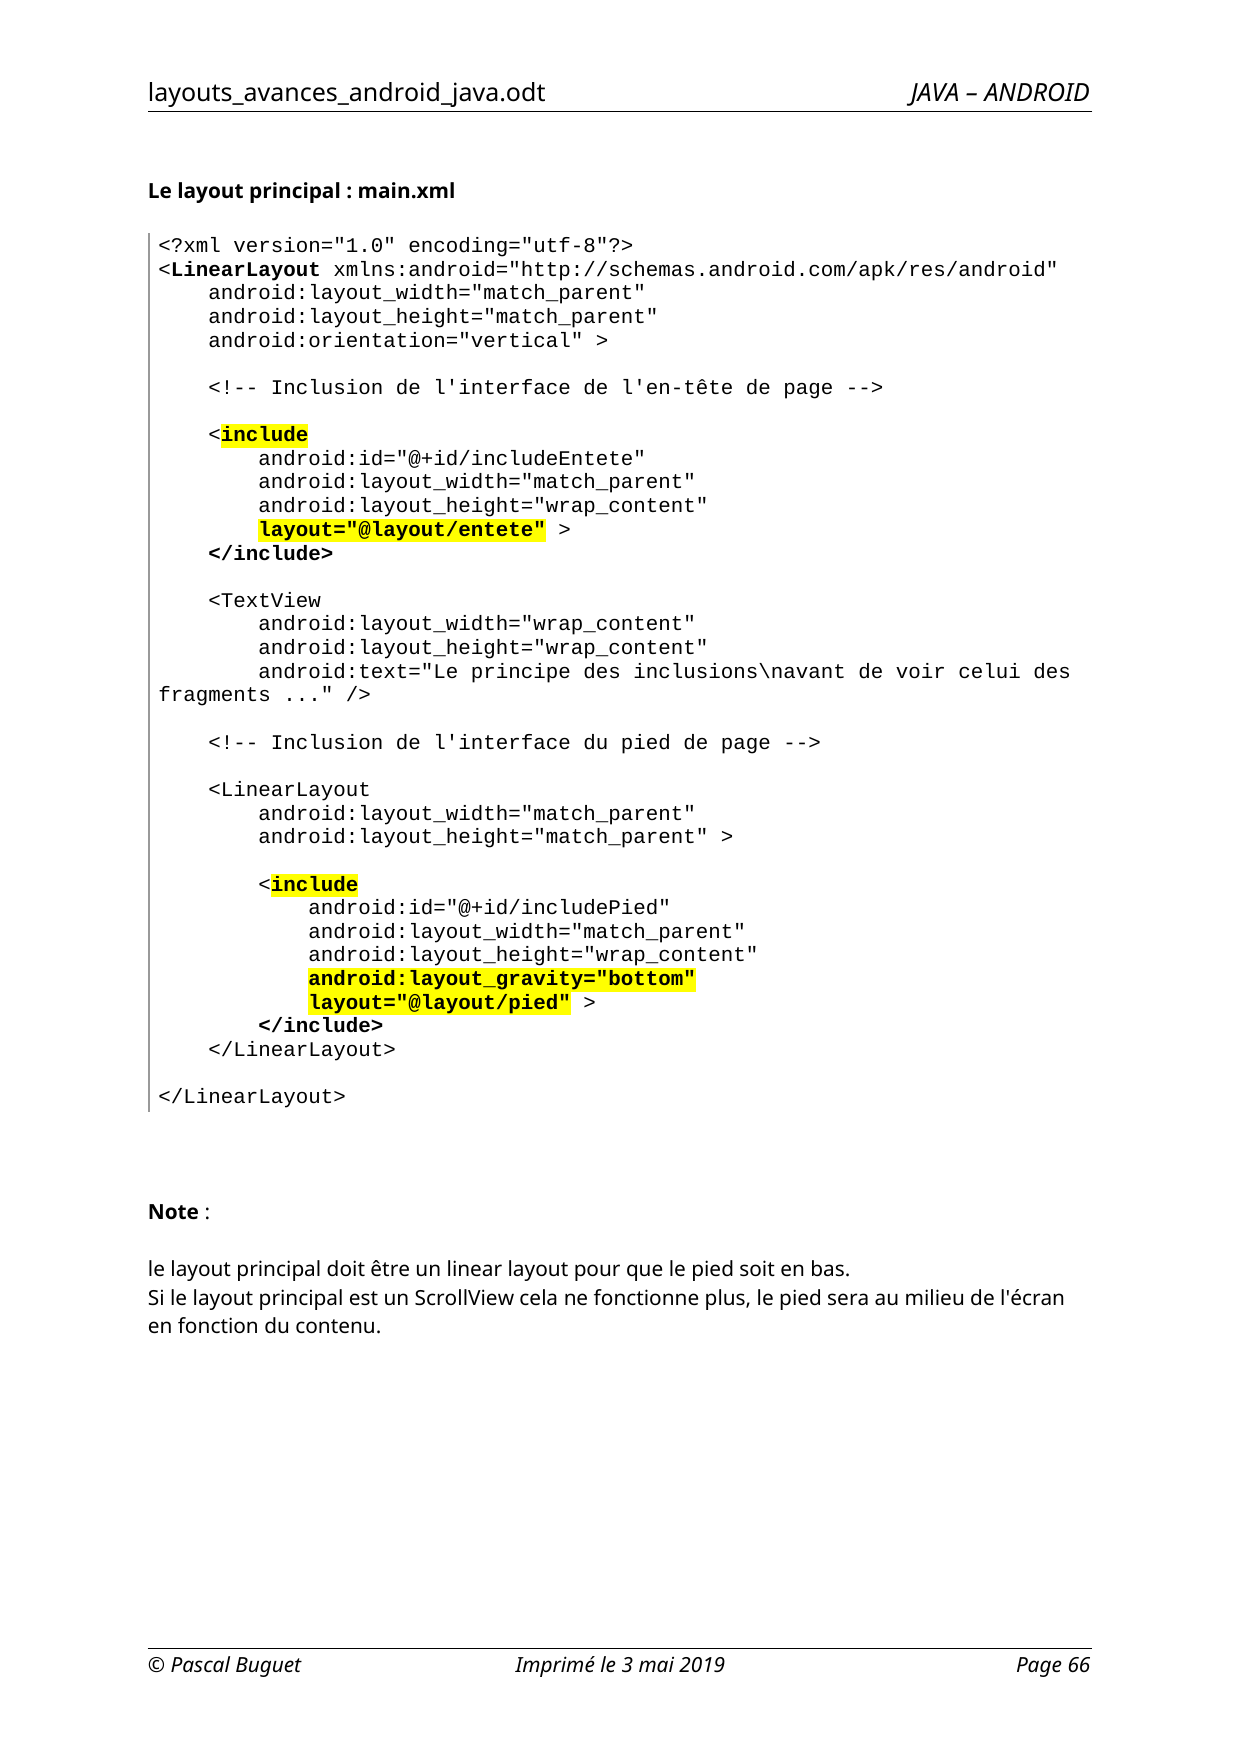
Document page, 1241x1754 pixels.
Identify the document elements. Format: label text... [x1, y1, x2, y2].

text layout="@layout/entete" > [150, 519, 1092, 542]
text android:layout_height="wrap_content" [150, 637, 1092, 661]
text Note : [148, 1197, 1092, 1226]
text <TextView [150, 590, 1092, 613]
text android:layout_height="match_parent" > [150, 826, 1092, 850]
text android:text="Le principe des inclusions\navant de voir celui des fragments ..." /> [150, 661, 1092, 708]
text <include [150, 873, 1092, 897]
text android:layout_width="wrap_content" [150, 613, 1092, 637]
text android:orientation="vertical" > [150, 330, 1092, 353]
text android:layout_width="match_parent" [150, 803, 1092, 826]
text android:layout_width="match_parent" [150, 282, 1092, 306]
text Si le layout principal est un ScrollView cela ne fonctionne plus, le pied sera au milieu de l'écran en fonction du contenu. [148, 1283, 1092, 1339]
text <?xml version="1.0" encoding="utf-8"?> [150, 233, 1092, 259]
text <LinearLayout [150, 779, 1092, 803]
text android:layout_height="wrap_content" [150, 495, 1092, 519]
text <!-- Inclusion de l'interface de l'en-tête de page --> [150, 377, 1092, 401]
text </include> [150, 542, 1092, 566]
text android:layout_gravity="bottom" [150, 968, 1092, 992]
text android:id="@+id/includeEntete" [150, 448, 1092, 472]
text <LinearLayout xmlns:android="http://schemas.android.com/apk/res/android" [150, 259, 1092, 282]
text </LinearLayout> [150, 1039, 1092, 1063]
text Le layout principal : main.xml [148, 176, 1092, 204]
text </include> [150, 1015, 1092, 1039]
text </LinearLayout> [150, 1086, 1092, 1112]
text android:id="@+id/includePied" [150, 897, 1092, 921]
text android:layout_width="match_parent" [150, 472, 1092, 495]
text android:layout_width="match_parent" [150, 921, 1092, 944]
text android:layout_height="match_parent" [150, 306, 1092, 330]
text android:layout_height="wrap_content" [150, 944, 1092, 968]
text <include [150, 424, 1092, 448]
text le layout principal doit être un linear layout pour que le pied soit en bas. [148, 1254, 1092, 1283]
text <!-- Inclusion de l'interface du pied de page --> [150, 732, 1092, 755]
text layout="@layout/pied" > [150, 992, 1092, 1015]
